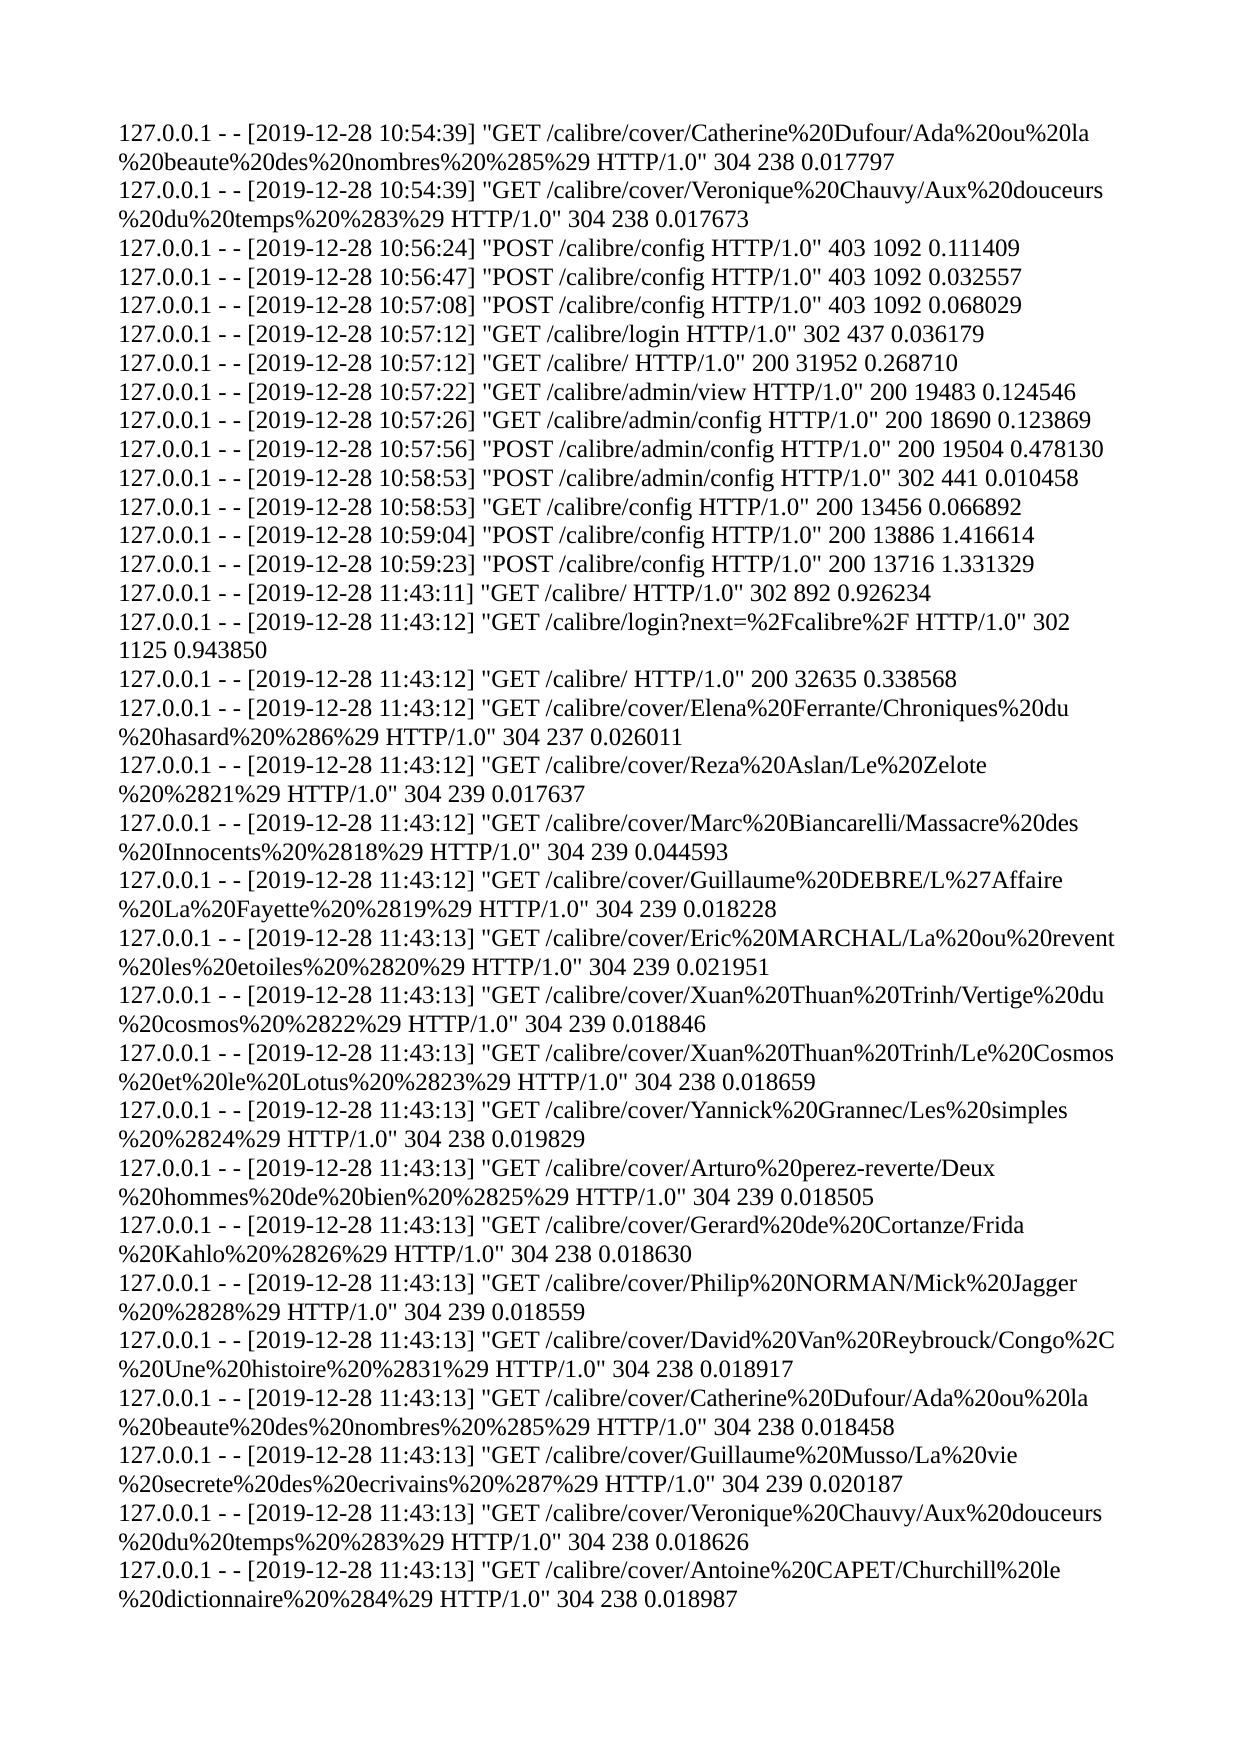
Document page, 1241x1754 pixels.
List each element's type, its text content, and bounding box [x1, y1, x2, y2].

text 127.0.0.1 - - [2019-12-28 10:54:39] "GET /calibre/cover/Catherine%20Dufour/Ada%20ou%20la%20beaute%20des%20nombres%20%285%29 HTTP/1.0" 304 238 0.017797 127.0.0.1 - - [2019-12-28 10:54:39] "GET /calibre/cover/Veronique%20Chauvy/Aux%20douceurs%20du%20temps%20%283%29 HTTP/1.0" 304 238 0.017673 127.0.0.1 - - [2019-12-28 10:56:24] "POST /calibre/config HTTP/1.0" 403 1092 0.111409 127.0.0.1 - - [2019-12-28 10:56:47] "POST /calibre/config HTTP/1.0" 403 1092 0.032557 127.0.0.1 - - [2019-12-28 10:57:08] "POST /calibre/config HTTP/1.0" 403 1092 0.068029 127.0.0.1 - - [2019-12-28 10:57:12] "GET /calibre/login HTTP/1.0" 302 437 0.036179 127.0.0.1 - - [2019-12-28 10:57:12] "GET /calibre/ HTTP/1.0" 200 31952 0.268710 127.0.0.1 - - [2019-12-28 10:57:22] "GET /calibre/admin/view HTTP/1.0" 200 19483 0.124546 127.0.0.1 - - [2019-12-28 10:57:26] "GET /calibre/admin/config HTTP/1.0" 200 18690 0.123869 127.0.0.1 - - [2019-12-28 10:57:56] "POST /calibre/admin/config HTTP/1.0" 200 19504 0.478130 127.0.0.1 - - [2019-12-28 10:58:53] "POST /calibre/admin/config HTTP/1.0" 302 441 0.010458 127.0.0.1 - - [2019-12-28 10:58:53] "GET /calibre/config HTTP/1.0" 200 13456 0.066892 127.0.0.1 - - [2019-12-28 10:59:04] "POST /calibre/config HTTP/1.0" 200 13886 1.416614 127.0.0.1 - - [2019-12-28 10:59:23] "POST /calibre/config HTTP/1.0" 200 13716 1.331329 127.0.0.1 - - [2019-12-28 11:43:11] "GET /calibre/ HTTP/1.0" 302 892 0.926234 127.0.0.1 - - [2019-12-28 11:43:12] "GET /calibre/login?next=%2Fcalibre%2F HTTP/1.0" 302 1125 0.943850 127.0.0.1 - - [2019-12-28 11:43:12] "GET /calibre/ HTTP/1.0" 200 32635 0.338568 127.0.0.1 - - [2019-12-28 11:43:12] "GET /calibre/cover/Elena%20Ferrante/Chroniques%20du%20hasard%20%286%29 HTTP/1.0" 304 237 0.026011 127.0.0.1 - - [2019-12-28 11:43:12] "GET /calibre/cover/Reza%20Aslan/Le%20Zelote%20%2821%29 HTTP/1.0" 304 239 0.017637 127.0.0.1 - - [2019-12-28 11:43:12] "GET /calibre/cover/Marc%20Biancarelli/Massacre%20des%20Innocents%20%2818%29 HTTP/1.0" 304 239 0.044593 127.0.0.1 - - [2019-12-28 11:43:12] "GET /calibre/cover/Guillaume%20DEBRE/L%27Affaire%20La%20Fayette%20%2819%29 HTTP/1.0" 304 239 0.018228 127.0.0.1 - - [2019-12-28 11:43:13] "GET /calibre/cover/Eric%20MARCHAL/La%20ou%20revent%20les%20etoiles%20%2820%29 HTTP/1.0" 304 239 0.021951 127.0.0.1 - - [2019-12-28 11:43:13] "GET /calibre/cover/Xuan%20Thuan%20Trinh/Vertige%20du%20cosmos%20%2822%29 HTTP/1.0" 304 239 0.018846 127.0.0.1 - - [2019-12-28 11:43:13] "GET /calibre/cover/Xuan%20Thuan%20Trinh/Le%20Cosmos%20et%20le%20Lotus%20%2823%29 HTTP/1.0" 304 238 0.018659 127.0.0.1 - - [2019-12-28 11:43:13] "GET /calibre/cover/Yannick%20Grannec/Les%20simples%20%2824%29 HTTP/1.0" 304 238 0.019829 127.0.0.1 - - [2019-12-28 11:43:13] "GET /calibre/cover/Arturo%20perez-reverte/Deux%20hommes%20de%20bien%20%2825%29 HTTP/1.0" 304 239 0.018505 127.0.0.1 - - [2019-12-28 11:43:13] "GET /calibre/cover/Gerard%20de%20Cortanze/Frida%20Kahlo%20%2826%29 HTTP/1.0" 304 238 0.018630 127.0.0.1 - - [2019-12-28 11:43:13] "GET /calibre/cover/Philip%20NORMAN/Mick%20Jagger%20%2828%29 HTTP/1.0" 304 239 0.018559 127.0.0.1 - - [2019-12-28 11:43:13] "GET /calibre/cover/David%20Van%20Reybrouck/Congo%2C%20Une%20histoire%20%2831%29 HTTP/1.0" 304 238 0.018917 127.0.0.1 - - [2019-12-28 11:43:13] "GET /calibre/cover/Catherine%20Dufour/Ada%20ou%20la%20beaute%20des%20nombres%20%285%29 HTTP/1.0" 304 238 0.018458 127.0.0.1 - - [2019-12-28 11:43:13] "GET /calibre/cover/Guillaume%20Musso/La%20vie%20secrete%20des%20ecrivains%20%287%29 HTTP/1.0" 304 239 0.020187 127.0.0.1 - - [2019-12-28 11:43:13] "GET /calibre/cover/Veronique%20Chauvy/Aux%20douceurs%20du%20temps%20%283%29 HTTP/1.0" 304 238 0.018626 127.0.0.1 - - [2019-12-28 11:43:13] "GET /calibre/cover/Antoine%20CAPET/Churchill%20le%20dictionnaire%20%284%29 HTTP/1.0" 304 238 0.018987 [118, 118, 1122, 1613]
